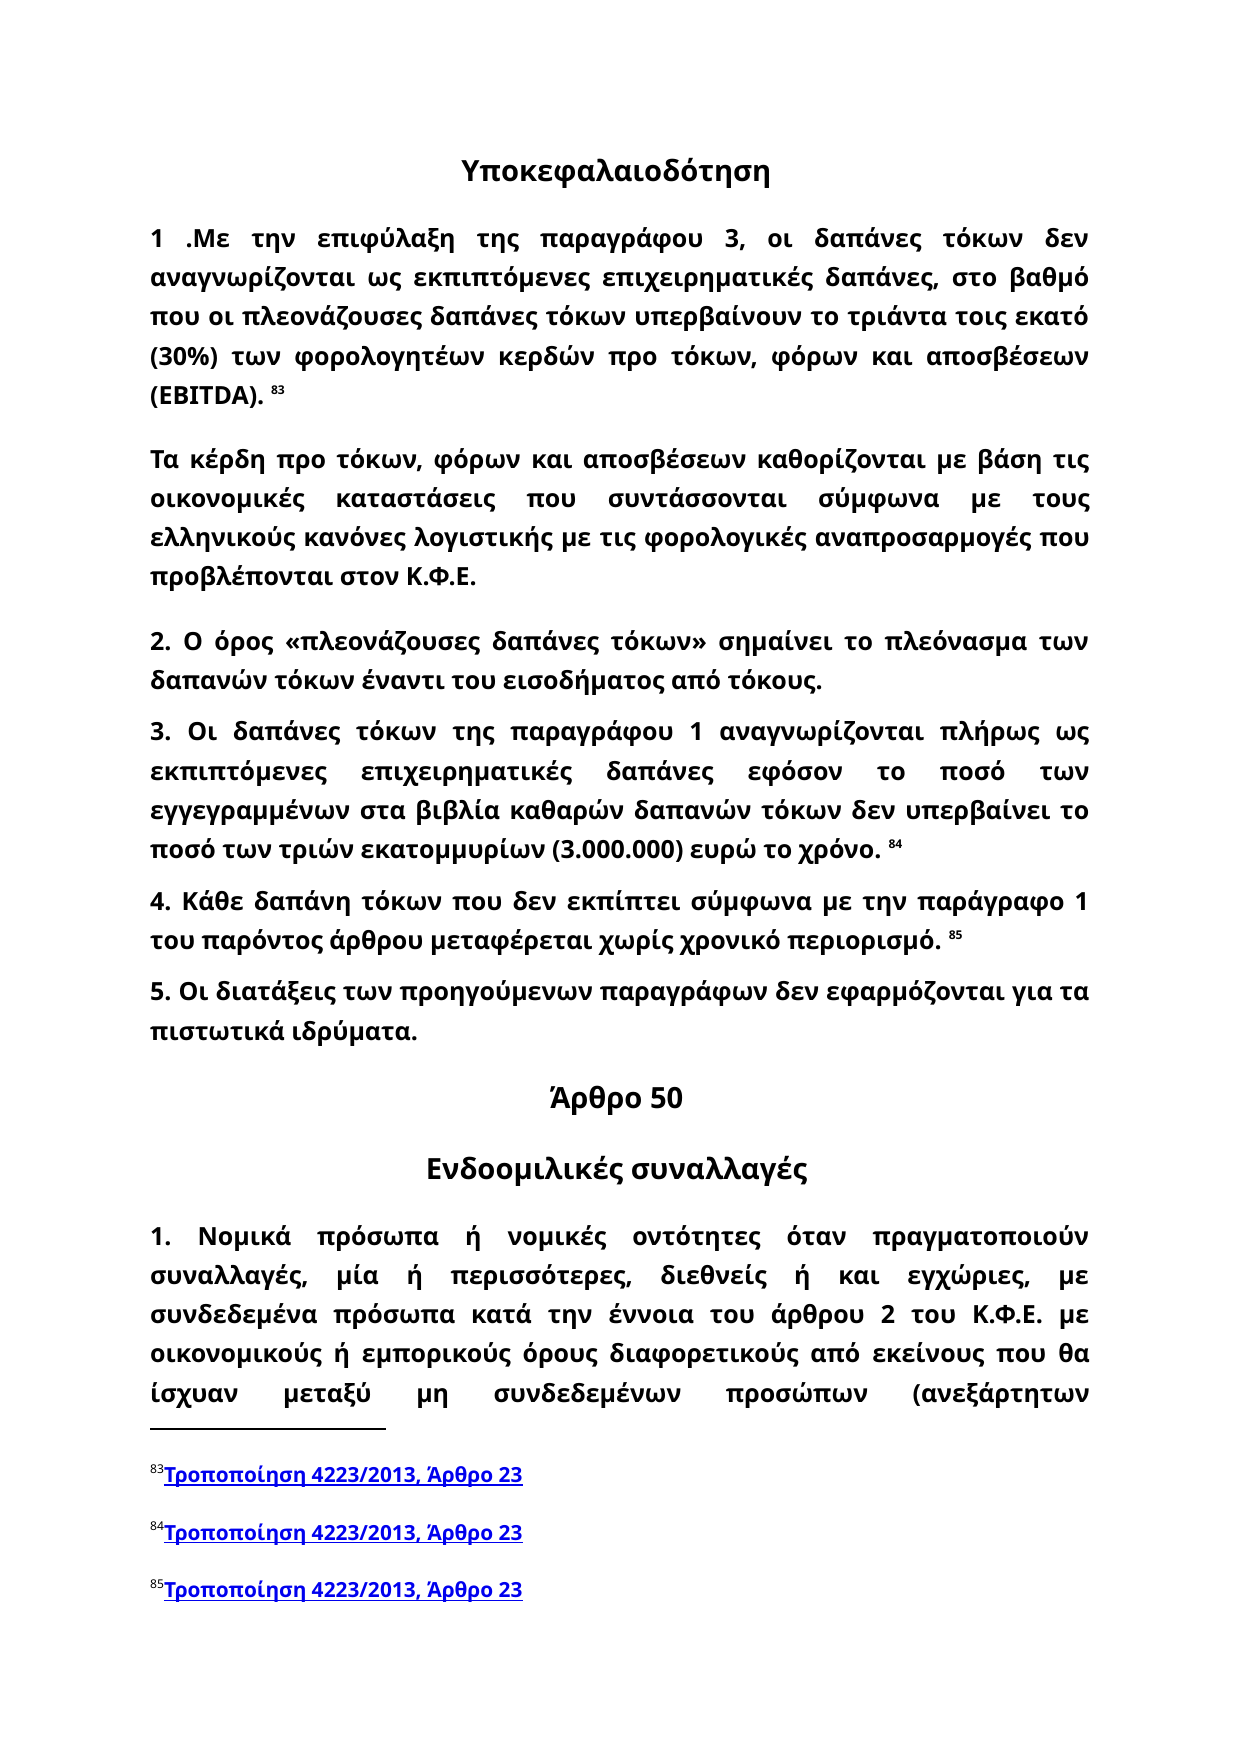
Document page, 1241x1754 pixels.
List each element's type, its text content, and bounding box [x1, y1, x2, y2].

text 5. Οι διατάξεις των προηγούμενων παραγράφων δεν εφαρμόζονται για τα πιστωτικά ιδρύματα. [150, 974, 1090, 1047]
text Τα κέρδη προ τόκων, φόρων και αποσβέσεων καθορίζονται με βάση τις οικονομικές καταστάσεις που συντάσσονται σύμφωνα με τους ελληνικούς κανόνες λογιστικής με τις φορολογικές αναπροσαρμογές που προβλέπονται στον Κ.Φ.Ε. [150, 441, 1090, 593]
subtitle Υποκεφαλαιοδότηση [150, 150, 1090, 190]
text Τροποποίηση 4223/2013, Άρθρο 23 [150, 1460, 1090, 1489]
text 4. Κάθε δαπάνη τόκων που δεν εκπίπτει σύμφωνα με την παράγραφο 1 του παρόντος άρθρου μεταφέρεται χωρίς χρονικό περιορισμό. [150, 883, 1090, 956]
text Τροποποίηση 4223/2013, Άρθρο 23 [150, 1576, 1090, 1604]
text Τροποποίηση 4223/2013, Άρθρο 23 [150, 1518, 1090, 1546]
text 2. Ο όρος «πλεονάζουσες δαπάνες τόκων» σημαίνει το πλεόνασμα των δαπανών τόκων έναντι του εισοδήματος από τόκους. [150, 623, 1090, 696]
text 1 .Με την επιφύλαξη της παραγράφου 3, οι δαπάνες τόκων δεν αναγνωρίζονται ως εκπιπτόμενες επιχειρηματικές δαπάνες, στο βαθμό που οι πλεονάζουσες δαπάνες τόκων υπερβαίνουν το τριάντα τοις εκατό (30%) των φορολογητέων κερδών προ τόκων, φόρων και αποσβέσεων (EBITDA). [150, 221, 1090, 411]
text 3. Οι δαπάνες τόκων της παραγράφου 1 αναγνωρίζονται πλήρως ως εκπιπτόμενες επιχειρηματικές δαπάνες εφόσον το ποσό των εγγεγραμμένων στα βιβλία καθαρών δαπανών τόκων δεν υπερβαίνει το ποσό των τριών εκατομμυρίων (3.000.000) ευρώ το χρόνο. [150, 714, 1090, 866]
subtitle Άρθρο 50 [150, 1077, 1090, 1117]
subtitle Ενδοομιλικές συναλλαγές [150, 1148, 1090, 1188]
text 1. Νομικά πρόσωπα ή νομικές οντότητες όταν πραγματοποιούν συναλλαγές, μία ή περισσότερες, διεθνείς ή και εγχώριες, με συνδεδεμένα πρόσωπα κατά την έννοια του άρθρου 2 του Κ.Φ.Ε. με οικονομικούς ή εμπορικούς όρους διαφορετικούς από εκείνους που θα ίσχυαν μεταξύ μη συνδεδεμένων προσώπων (ανεξάρτητων [150, 1218, 1090, 1409]
